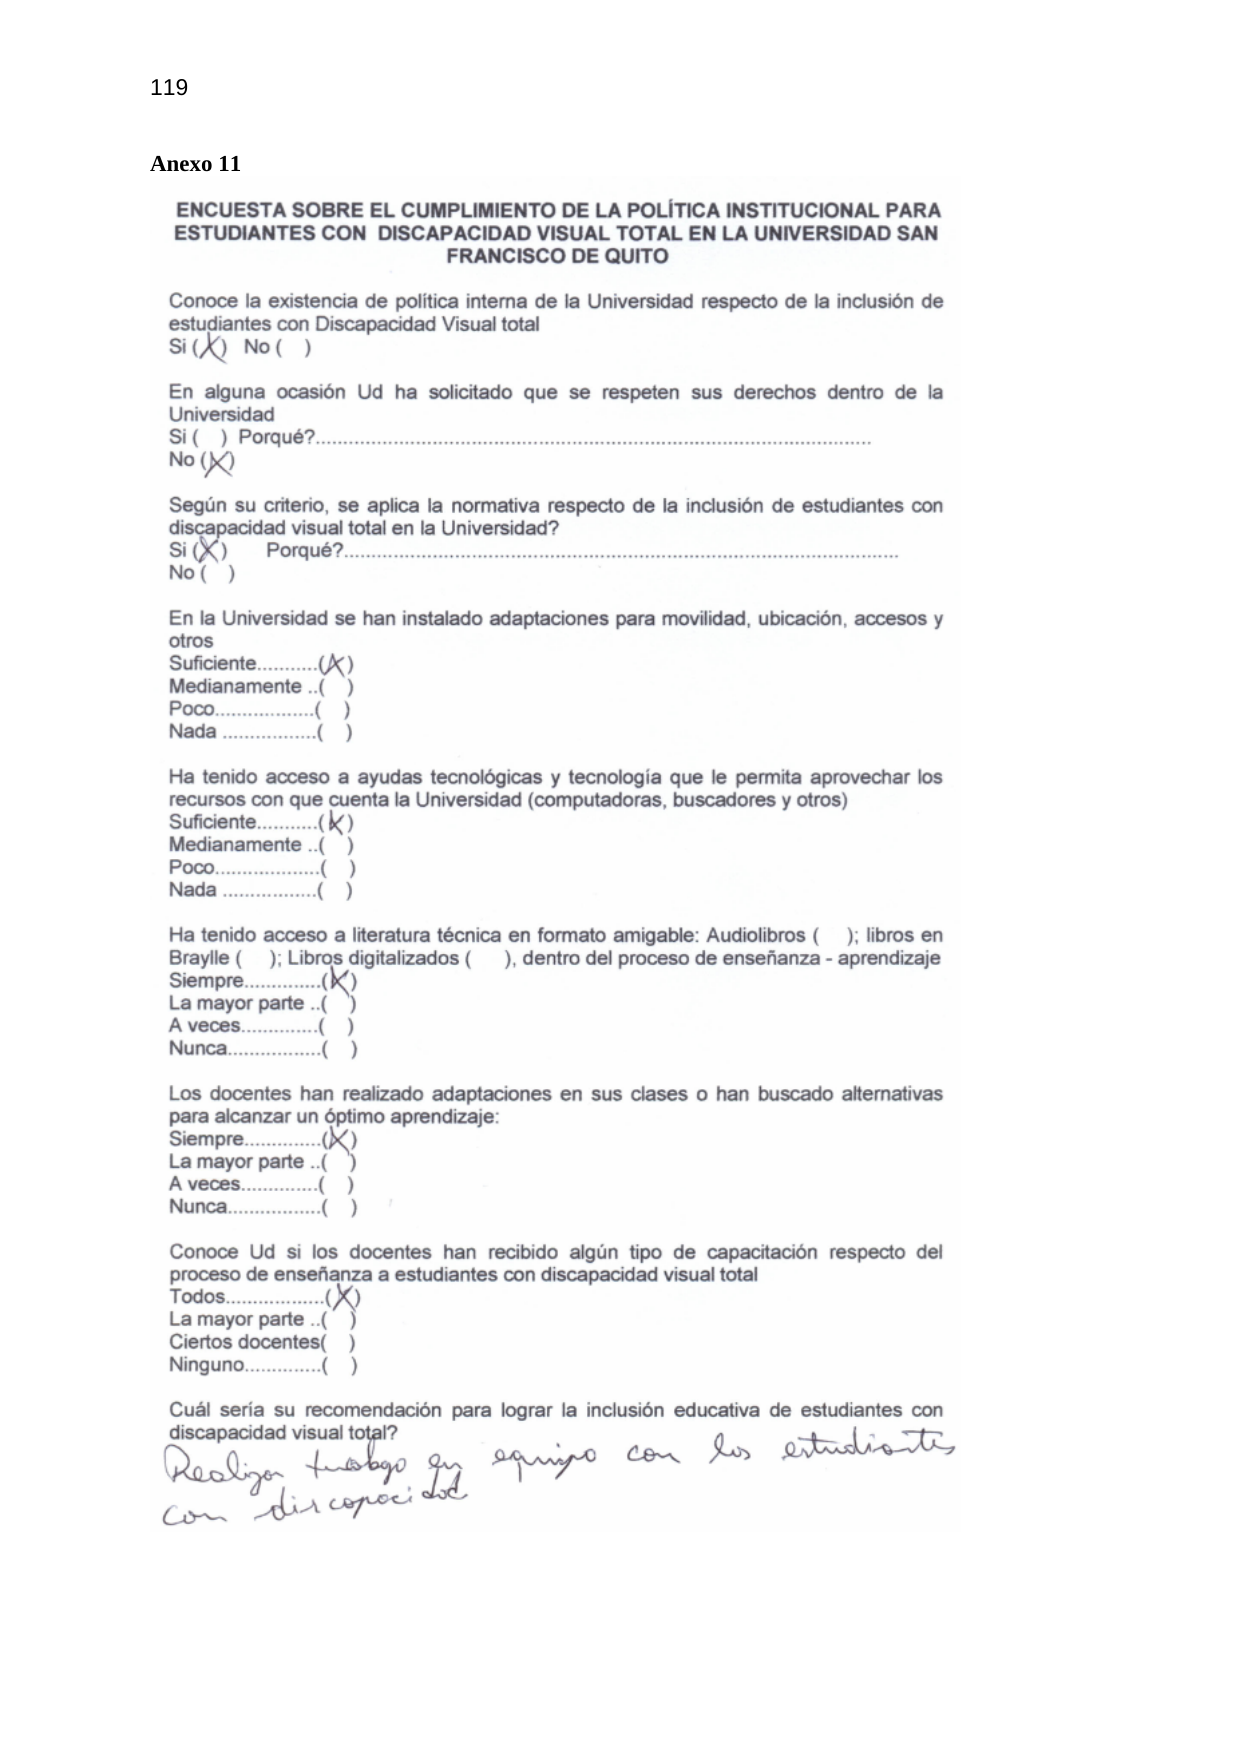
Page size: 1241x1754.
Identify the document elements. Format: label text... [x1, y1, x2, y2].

picture [150, 176, 962, 1532]
text Anexo 11 [150, 150, 1090, 176]
